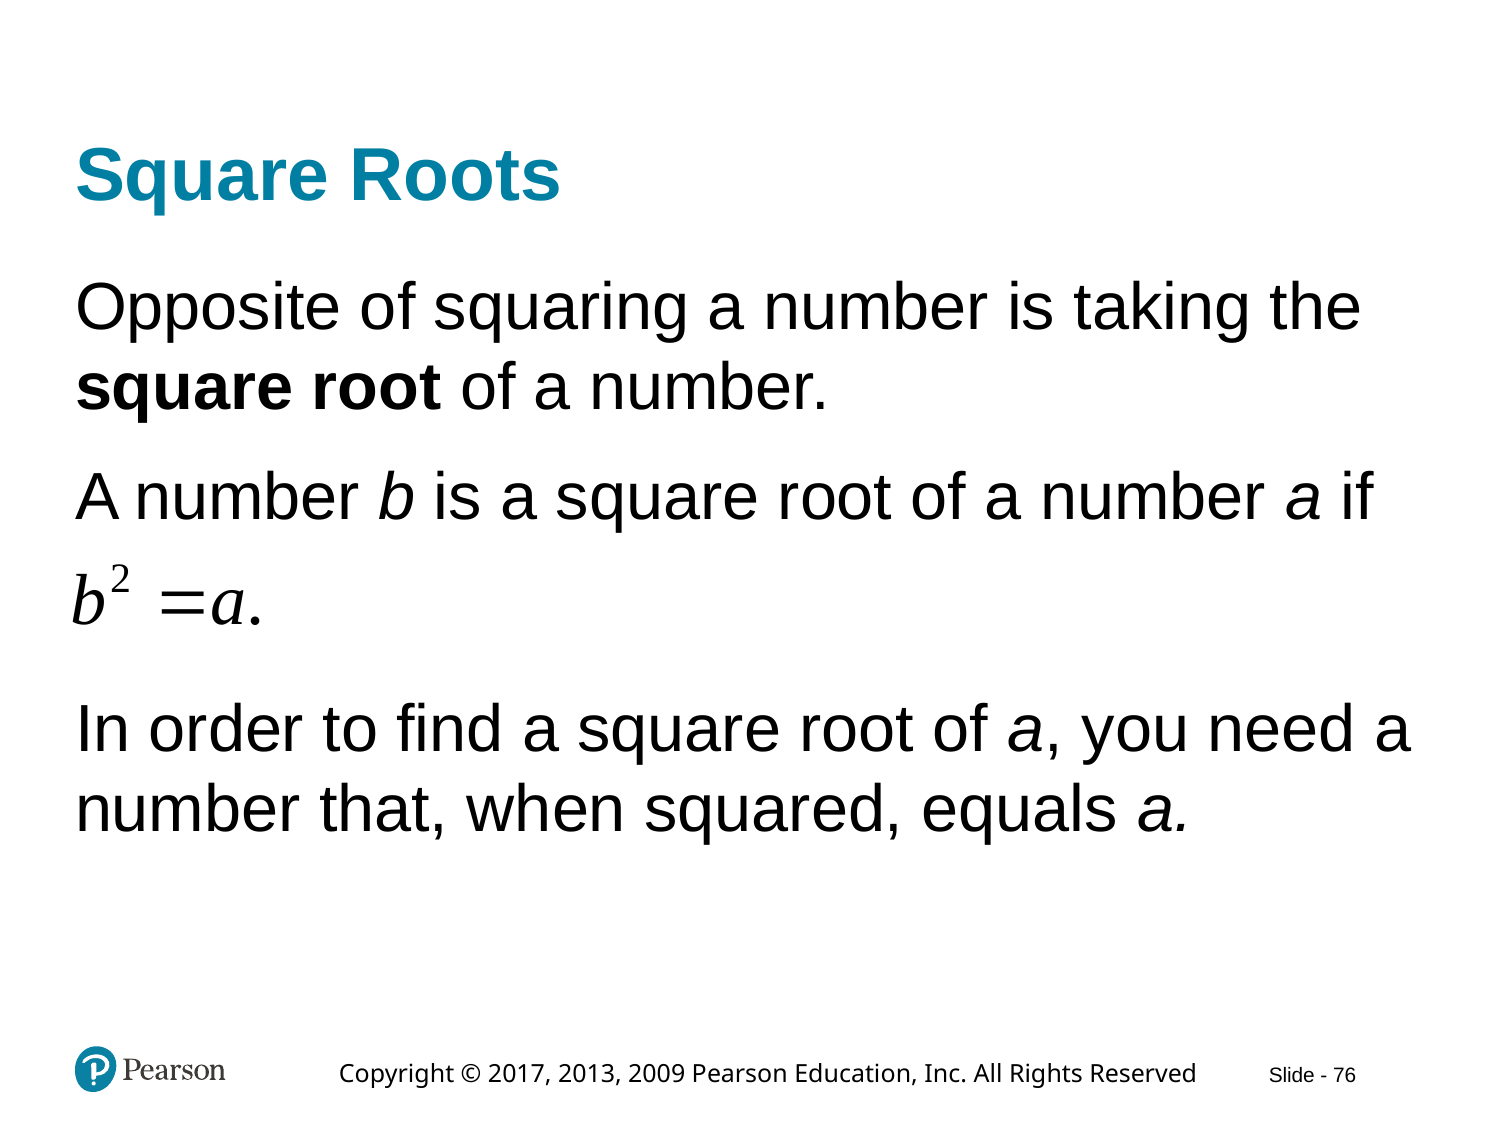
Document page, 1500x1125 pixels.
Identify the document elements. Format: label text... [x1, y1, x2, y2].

list In order to find a square root of a, you need a number that, when squared, equals a. [75, 685, 1425, 861]
title Square Roots [75, 35, 1425, 216]
list Opposite of squaring a number is taking the square root of a number. A number b is a square root of a number a if [75, 262, 1425, 540]
chart [68, 552, 264, 634]
